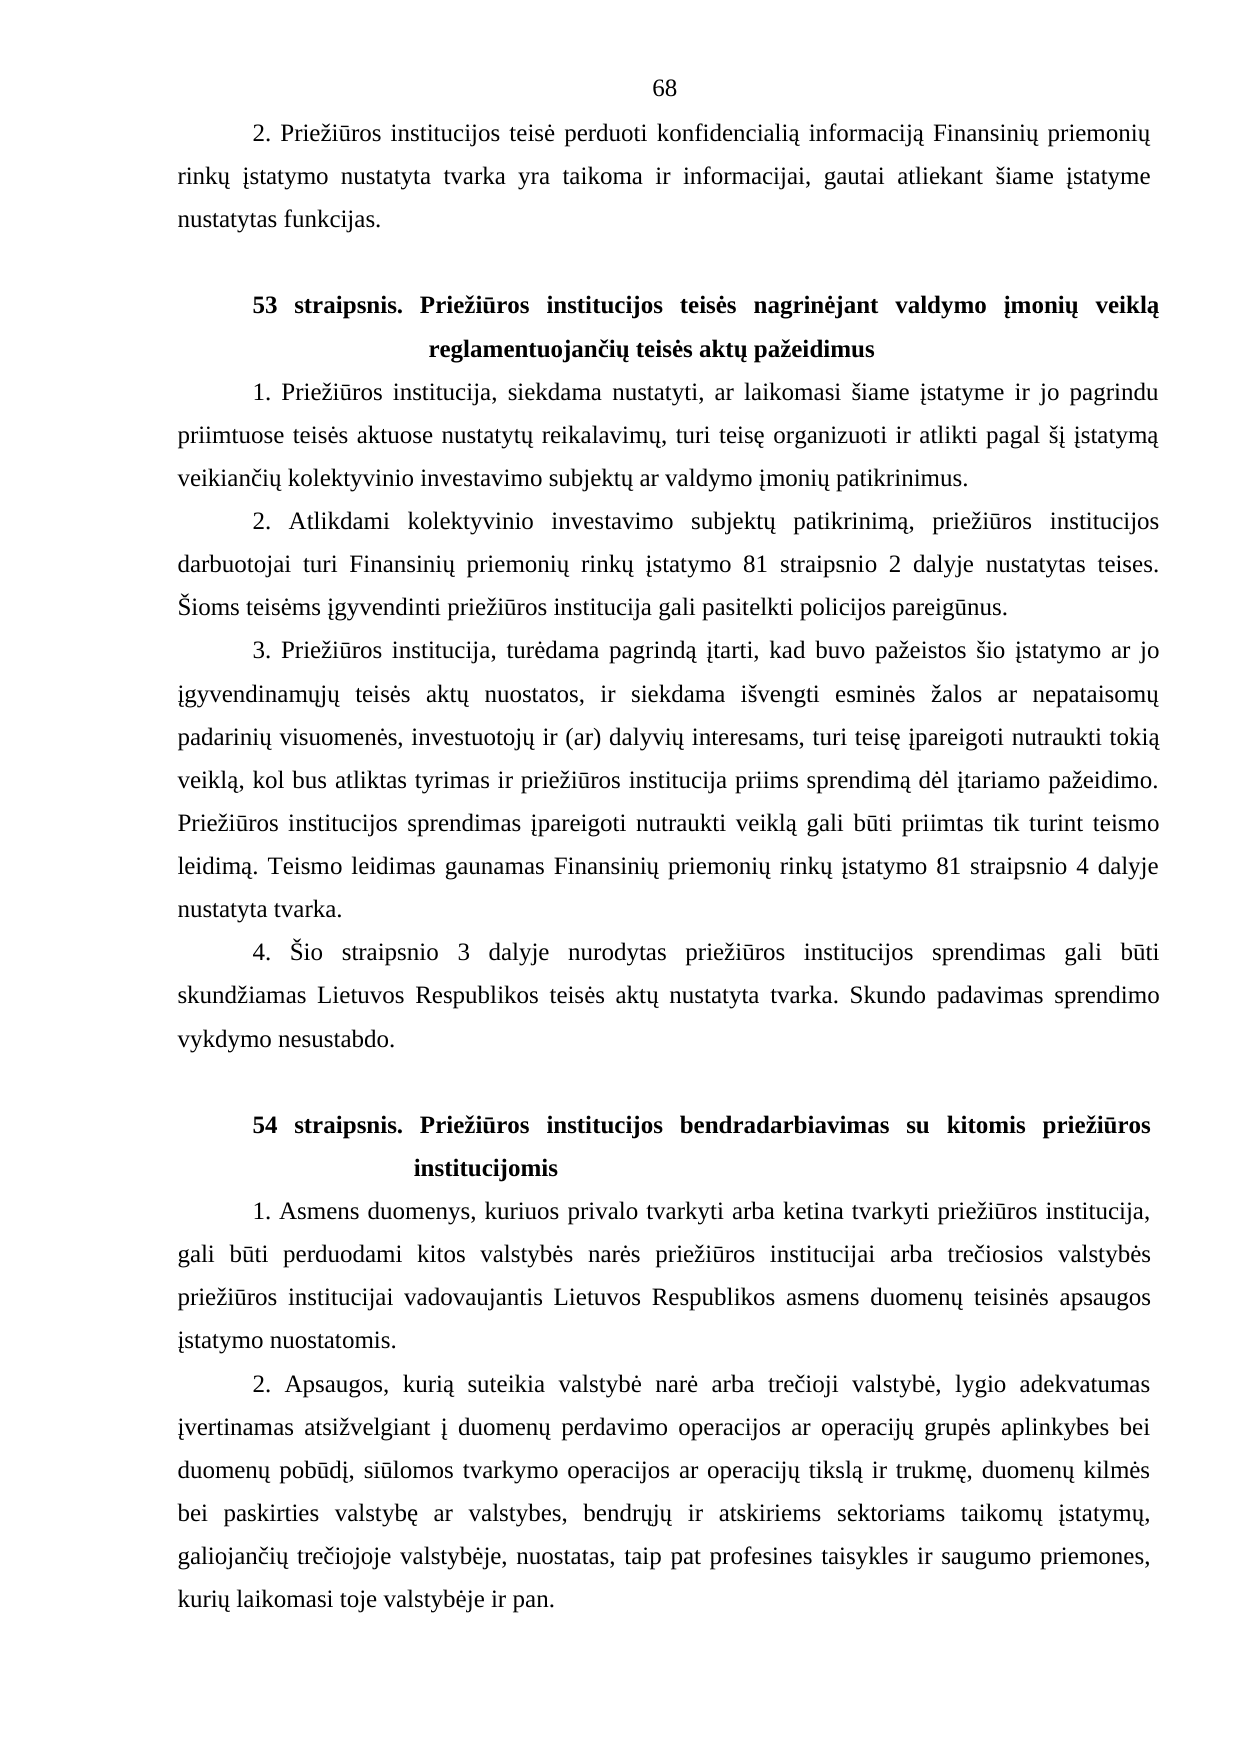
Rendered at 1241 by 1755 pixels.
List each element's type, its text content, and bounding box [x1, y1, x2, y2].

text 53 straipsnis. Priežiūros institucijos teisės nagrinėjant valdymo įmonių veiklą reglamentuojančių teisės aktų pažeidimus [252, 291, 1160, 362]
text 54 straipsnis. Priežiūros institucijos bendradarbiavimas su kitomis priežiūros institucijomis [252, 1110, 1152, 1182]
text 3. Priežiūros institucija, turėdama pagrindą įtarti, kad buvo pažeistos šio įstatymo ar jo įgyvendinamųjų teisės aktų nuostatos, ir siekdama išvengti esminės žalos ar nepataisomų padarinių visuomenės, investuotojų ir (ar) dalyvių interesams, turi teisę įpareigoti nutraukti tokią veiklą, kol bus atliktas tyrimas ir priežiūros institucija priims sprendimą dėl įtariamo pažeidimo. Priežiūros institucijos sprendimas įpareigoti nutraukti veiklą gali būti priimtas tik turint teismo leidimą. Teismo leidimas gaunamas Finansinių priemonių rinkų įstatymo 81 straipsnio 4 dalyje nustatyta tvarka. [177, 636, 1160, 923]
text 2. Atlikdami kolektyvinio investavimo subjektų patikrinimą, priežiūros institucijos darbuotojai turi Finansinių priemonių rinkų įstatymo 81 straipsnio 2 dalyje nustatytas teises. Šioms teisėms įgyvendinti priežiūros institucija gali pasitelkti policijos pareigūnus. [177, 506, 1160, 621]
text 1. Asmens duomenys, kuriuos privalo tvarkyti arba ketina tvarkyti priežiūros institucija, gali būti perduodami kitos valstybės narės priežiūros institucijai arba trečiosios valstybės priežiūros institucijai vadovaujantis Lietuvos Respublikos asmens duomenų teisinės apsaugos įstatymo nuostatomis. [177, 1196, 1152, 1354]
text 2. Apsaugos, kurią suteikia valstybė narė arba trečioji valstybė, lygio adekvatumas įvertinamas atsižvelgiant į duomenų perdavimo operacijos ar operacijų grupės aplinkybes bei duomenų pobūdį, siūlomos tvarkymo operacijos ar operacijų tikslą ir trukmę, duomenų kilmės bei paskirties valstybę ar valstybes, bendrųjų ir atskiriems sektoriams taikomų įstatymų, galiojančių trečiojoje valstybėje, nuostatas, taip pat profesines taisykles ir saugumo priemones, kurių laikomasi toje valstybėje ir pan. [177, 1369, 1152, 1613]
text 4. Šio straipsnio 3 dalyje nurodytas priežiūros institucijos sprendimas gali būti skundžiamas Lietuvos Respublikos teisės aktų nustatyta tvarka. Skundo padavimas sprendimo vykdymo nesustabdo. [177, 937, 1160, 1052]
text 2. Priežiūros institucijos teisė perduoti konfidencialią informaciją Finansinių priemonių rinkų įstatymo nustatyta tvarka yra taikoma ir informacijai, gautai atliekant šiame įstatyme nustatytas funkcijas. [177, 118, 1152, 233]
text 1. Priežiūros institucija, siekdama nustatyti, ar laikomasi šiame įstatyme ir jo pagrindu priimtuose teisės aktuose nustatytų reikalavimų, turi teisę organizuoti ir atlikti pagal šį įstatymą veikiančių kolektyvinio investavimo subjektų ar valdymo įmonių patikrinimus. [177, 377, 1160, 492]
